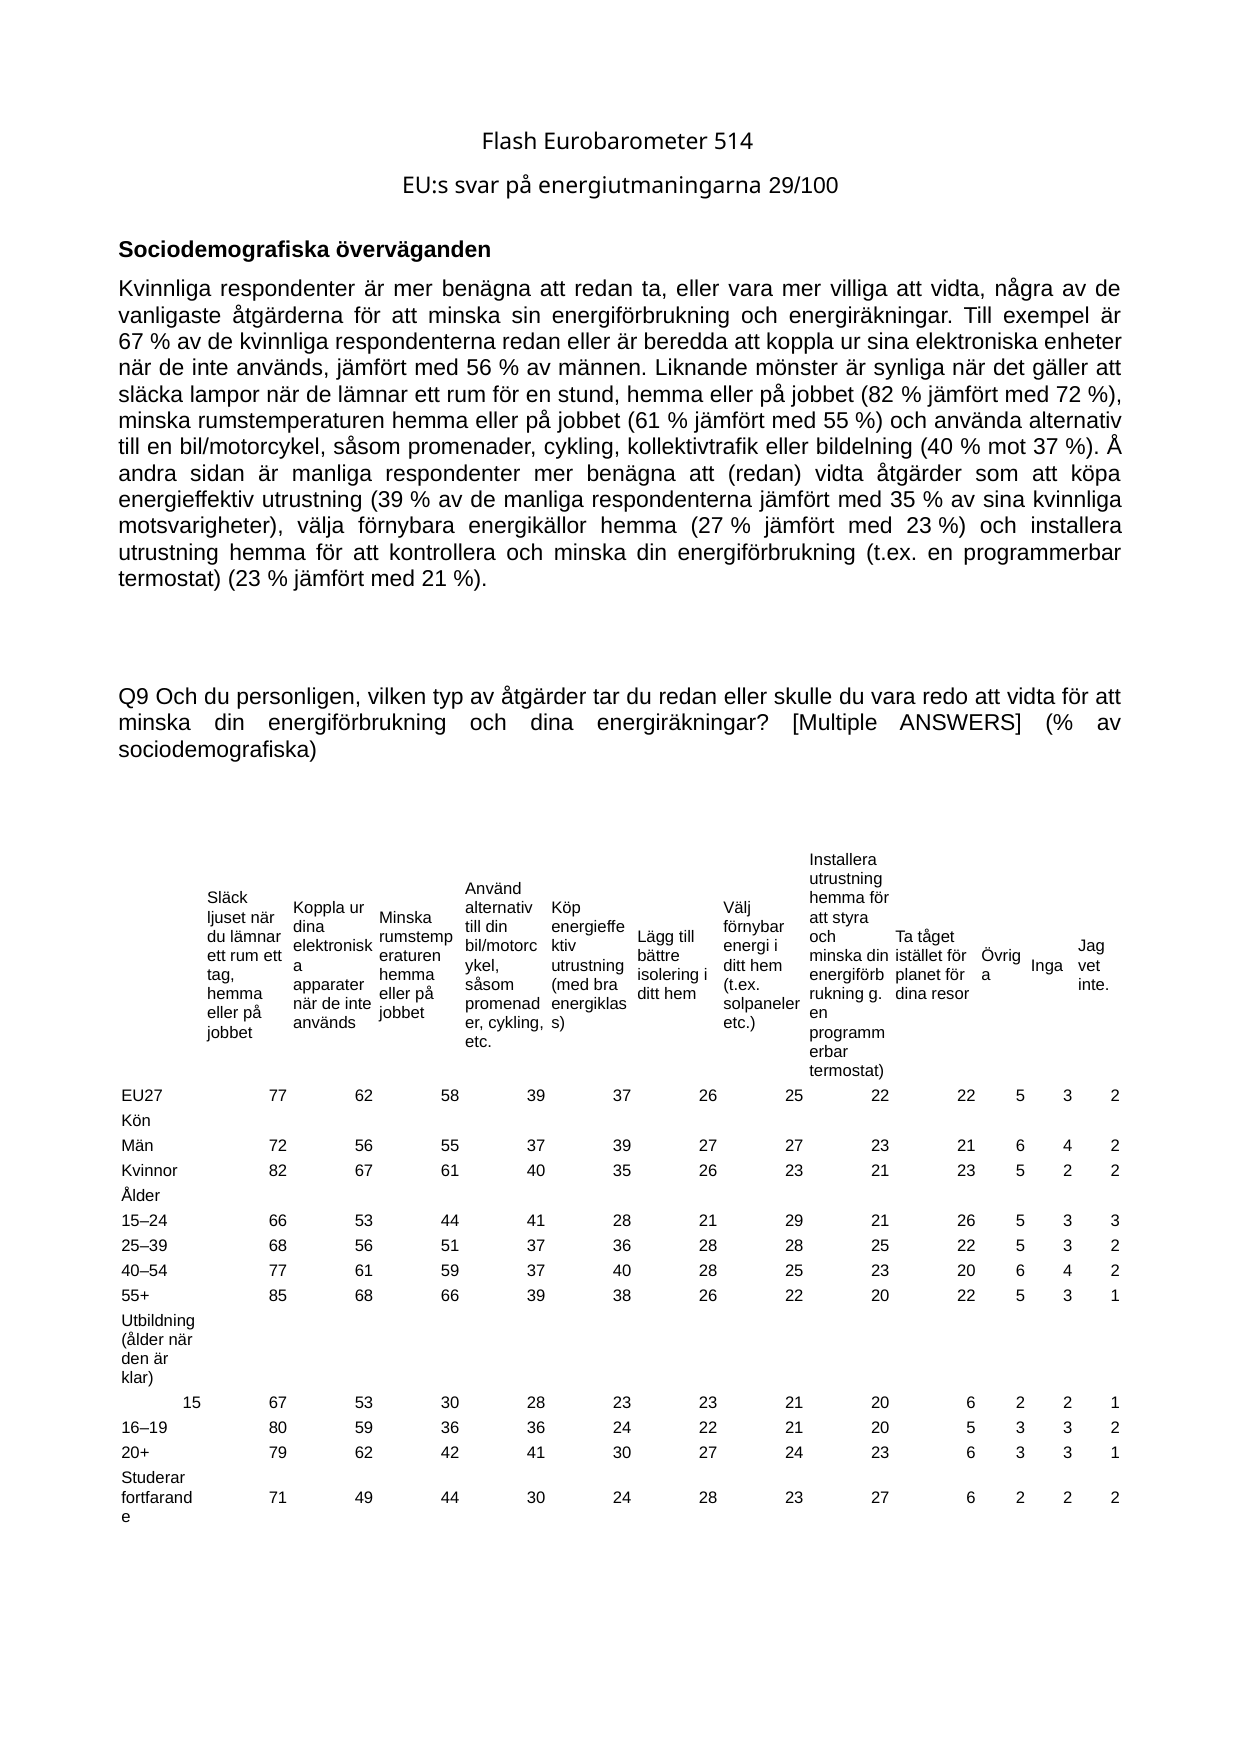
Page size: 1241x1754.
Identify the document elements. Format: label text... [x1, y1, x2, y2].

table_cell 3 [1028, 1233, 1075, 1258]
table_cell 26 [634, 1083, 720, 1108]
table_cell 27 [720, 1133, 806, 1158]
table_cell 44 [376, 1465, 462, 1529]
table_cell 35 [548, 1158, 634, 1183]
table_cell 25 [806, 1233, 892, 1258]
table_cell 28 [634, 1233, 720, 1258]
table_cell 24 [720, 1440, 806, 1465]
table_cell 56 [290, 1233, 376, 1258]
table_cell 68 [290, 1283, 376, 1308]
table_cell 37 [462, 1258, 548, 1283]
table_cell Kön [118, 1108, 204, 1133]
table_cell 20+ [118, 1440, 204, 1465]
table_cell 2 [1028, 1465, 1075, 1529]
table_cell 2 [1075, 1083, 1122, 1108]
table_cell 24 [548, 1465, 634, 1529]
table_cell 37 [462, 1133, 548, 1158]
table_cell 23 [720, 1465, 806, 1529]
table_cell [720, 1108, 806, 1133]
table_cell 2 [1075, 1258, 1122, 1283]
table_cell Män [118, 1133, 204, 1158]
table_cell 36 [548, 1233, 634, 1258]
table_cell 5 [892, 1415, 978, 1440]
table_cell 2 [1028, 1390, 1075, 1415]
table_header Släck ljuset när du lämnar ett rum ett tag, hemma eller på jobbet [204, 847, 290, 1083]
table_cell 44 [376, 1208, 462, 1233]
table_cell 66 [376, 1283, 462, 1308]
table_cell 41 [462, 1208, 548, 1233]
table_cell 22 [720, 1283, 806, 1308]
table_cell [806, 1108, 892, 1133]
table_cell [892, 1108, 978, 1133]
table_cell 1 [1075, 1440, 1122, 1465]
table_cell 40 [462, 1158, 548, 1183]
table_cell [548, 1108, 634, 1133]
table_cell [1075, 1308, 1122, 1390]
table_cell 22 [892, 1233, 978, 1258]
table_cell 3 [978, 1440, 1028, 1465]
table_cell 56 [290, 1133, 376, 1158]
table_cell 20 [806, 1415, 892, 1440]
table_cell [290, 1308, 376, 1390]
table_cell 21 [806, 1208, 892, 1233]
table_cell 4 [1028, 1133, 1075, 1158]
table_cell 77 [204, 1258, 290, 1283]
table_cell 30 [548, 1440, 634, 1465]
table_cell Ålder [118, 1183, 204, 1208]
table_cell 37 [548, 1083, 634, 1108]
table_cell [290, 1183, 376, 1208]
table_header Installera utrustning hemma för att styra och minska din energiförbrukning g. en programmerbar termostat) [806, 847, 892, 1083]
table_cell 28 [462, 1390, 548, 1415]
table_cell 5 [978, 1233, 1028, 1258]
table_cell [720, 1308, 806, 1390]
table_cell 62 [290, 1083, 376, 1108]
table_header Lägg till bättre isolering i ditt hem [634, 847, 720, 1083]
table_cell 21 [720, 1415, 806, 1440]
table_cell 4 [1028, 1258, 1075, 1283]
table_cell 22 [892, 1083, 978, 1108]
table_cell 67 [290, 1158, 376, 1183]
table_cell [290, 1108, 376, 1133]
table_cell [462, 1108, 548, 1133]
table_cell [892, 1308, 978, 1390]
table_cell 3 [1028, 1283, 1075, 1308]
table_cell [1028, 1183, 1075, 1208]
table_cell 67 [204, 1390, 290, 1415]
table_cell 2 [1075, 1465, 1122, 1529]
table_cell 23 [548, 1390, 634, 1415]
table_cell [462, 1183, 548, 1208]
table_cell 77 [204, 1083, 290, 1108]
table_cell 2 [1028, 1158, 1075, 1183]
table_cell [204, 1108, 290, 1133]
text Kvinnliga respondenter är mer benägna att redan ta, eller vara mer villiga att vidta, några av de vanligaste åtgärderna för att minska sin energiförbrukning och energiräkningar. Till exempel är 67 % av de kvinnliga respondenterna redan eller är beredda att koppla ur sina elektroniska enheter när de inte används, jämfört med 56 % av männen. Liknande mönster är synliga när det gäller att släcka lampor när de lämnar ett rum för en stund, hemma eller på jobbet (82 % jämfört med 72 %), minska rumstemperaturen hemma eller på jobbet (61 % jämfört med 55 %) och använda alternativ till en bil/motorcykel, såsom promenader, cykling, kollektivtrafik eller bildelning (40 % mot 37 %). Å andra sidan är manliga respondenter mer benägna att (redan) vidta åtgärder som att köpa energieffektiv utrustning (39 % av de manliga respondenterna jämfört med 35 % av sina kvinnliga motsvarigheter), välja förnybara energikällor hemma (27 % jämfört med 23 %) och installera utrustning hemma för att kontrollera och minska din energiförbrukning (t.ex. en programmerbar termostat) (23 % jämfört med 21 %). [118, 275, 1122, 591]
table_cell 2 [1075, 1415, 1122, 1440]
text Q9 Och du personligen, vilken typ av åtgärder tar du redan eller skulle du vara redo att vidta för att minska din energiförbrukning och dina energiräkningar? [Multiple ANSWERS] (% av sociodemografiska) [118, 683, 1122, 762]
table_cell 25 [720, 1258, 806, 1283]
table_cell 53 [290, 1208, 376, 1233]
table_header Välj förnybar energi i ditt hem (t.ex. solpaneler etc.) [720, 847, 806, 1083]
table_cell 3 [978, 1415, 1028, 1440]
table_cell 27 [806, 1465, 892, 1529]
table_cell 5 [978, 1083, 1028, 1108]
table_cell 68 [204, 1233, 290, 1258]
table_cell [376, 1108, 462, 1133]
table_cell [204, 1308, 290, 1390]
table_cell 36 [376, 1415, 462, 1440]
table_cell 2 [1075, 1133, 1122, 1158]
table_cell 49 [290, 1465, 376, 1529]
table_cell Utbildning (ålder när den är klar) [118, 1308, 204, 1390]
table_cell [978, 1183, 1028, 1208]
table_cell 5 [978, 1158, 1028, 1183]
table_header Inga [1028, 847, 1075, 1083]
table_cell 26 [892, 1208, 978, 1233]
table_cell [1028, 1108, 1075, 1133]
table_cell 23 [806, 1258, 892, 1283]
table_cell 61 [376, 1158, 462, 1183]
table_cell 2 [978, 1465, 1028, 1529]
table_cell 21 [634, 1208, 720, 1233]
table_cell [376, 1308, 462, 1390]
table_cell 2 [978, 1390, 1028, 1415]
table_cell 79 [204, 1440, 290, 1465]
table_cell 23 [806, 1440, 892, 1465]
table_cell 6 [978, 1258, 1028, 1283]
table_cell 6 [892, 1465, 978, 1529]
table_cell 28 [720, 1233, 806, 1258]
table_cell [978, 1308, 1028, 1390]
table_cell 41 [462, 1440, 548, 1465]
table_cell Kvinnor [118, 1158, 204, 1183]
table_cell 59 [290, 1415, 376, 1440]
table_cell 40 [548, 1258, 634, 1283]
table_cell 6 [892, 1440, 978, 1465]
table_cell 16–19 [118, 1415, 204, 1440]
table_header Ta tåget istället för planet för dina resor [892, 847, 978, 1083]
table_cell 23 [720, 1158, 806, 1183]
table_cell 3 [1028, 1415, 1075, 1440]
table_cell 23 [806, 1133, 892, 1158]
table_header Övriga [978, 847, 1028, 1083]
table_header [118, 847, 204, 1083]
table_cell [634, 1108, 720, 1133]
table_cell [634, 1308, 720, 1390]
table_cell 21 [720, 1390, 806, 1415]
table_cell 58 [376, 1083, 462, 1108]
text Sociodemografiska överväganden [118, 236, 1122, 262]
table_cell 37 [462, 1233, 548, 1258]
table_cell 72 [204, 1133, 290, 1158]
table_cell 28 [634, 1465, 720, 1529]
table_cell [720, 1183, 806, 1208]
table_cell 55 [376, 1133, 462, 1158]
table_cell 40–54 [118, 1258, 204, 1283]
table_cell 20 [806, 1390, 892, 1415]
table_header Använd alternativ till din bil/motorcykel, såsom promenader, cykling, etc. [462, 847, 548, 1083]
table_cell 1 [1075, 1283, 1122, 1308]
table_cell 61 [290, 1258, 376, 1283]
table_cell 3 [1028, 1440, 1075, 1465]
table_cell 6 [978, 1133, 1028, 1158]
table_header Jag vet inte. [1075, 847, 1122, 1083]
table_cell 3 [1075, 1208, 1122, 1233]
table_cell [462, 1308, 548, 1390]
table_cell Studerar fortfarande [118, 1465, 204, 1529]
table_cell [1075, 1108, 1122, 1133]
table_cell 28 [634, 1258, 720, 1283]
table_cell 2 [1075, 1158, 1122, 1183]
table_cell 25 [720, 1083, 806, 1108]
table_cell 20 [806, 1283, 892, 1308]
table_cell [376, 1183, 462, 1208]
table_cell 39 [462, 1083, 548, 1108]
table_cell 25–39 [118, 1233, 204, 1258]
table_cell [548, 1308, 634, 1390]
table_cell 21 [806, 1158, 892, 1183]
table_cell 30 [376, 1390, 462, 1415]
table_cell [978, 1108, 1028, 1133]
table_cell [806, 1308, 892, 1390]
table_cell [1075, 1183, 1122, 1208]
table_cell 6 [892, 1390, 978, 1415]
table_cell EU27 [118, 1083, 204, 1108]
table_cell [1028, 1308, 1075, 1390]
table_cell 80 [204, 1415, 290, 1440]
table_cell 23 [634, 1390, 720, 1415]
table_cell 85 [204, 1283, 290, 1308]
table_cell 22 [634, 1415, 720, 1440]
table_cell [892, 1183, 978, 1208]
table_cell 27 [634, 1133, 720, 1158]
table_cell 29 [720, 1208, 806, 1233]
table_cell 27 [634, 1440, 720, 1465]
table_header Köp energieffektiv utrustning (med bra energiklass) [548, 847, 634, 1083]
table_cell 28 [548, 1208, 634, 1233]
table_cell 26 [634, 1283, 720, 1308]
table_cell 15–24 [118, 1208, 204, 1233]
table_cell 5 [978, 1283, 1028, 1308]
table_cell [634, 1183, 720, 1208]
table_cell 5 [978, 1208, 1028, 1233]
table_cell 3 [1028, 1083, 1075, 1108]
table_cell 26 [634, 1158, 720, 1183]
table_cell 15 [118, 1390, 204, 1415]
table_cell 23 [892, 1158, 978, 1183]
table_cell 2 [1075, 1233, 1122, 1258]
table_cell 55+ [118, 1283, 204, 1308]
table_cell 59 [376, 1258, 462, 1283]
table_cell 36 [462, 1415, 548, 1440]
table_cell [548, 1183, 634, 1208]
table_cell 39 [462, 1283, 548, 1308]
table_cell 22 [806, 1083, 892, 1108]
table_cell 30 [462, 1465, 548, 1529]
table_cell 82 [204, 1158, 290, 1183]
table_header Koppla ur dina elektroniska apparater när de inte används [290, 847, 376, 1083]
table_cell 66 [204, 1208, 290, 1233]
table_cell 51 [376, 1233, 462, 1258]
table_cell 24 [548, 1415, 634, 1440]
table_cell [204, 1183, 290, 1208]
table_header Minska rumstemperaturen hemma eller på jobbet [376, 847, 462, 1083]
table_cell 39 [548, 1133, 634, 1158]
table_cell 21 [892, 1133, 978, 1158]
table_cell 22 [892, 1283, 978, 1308]
table_cell 42 [376, 1440, 462, 1465]
table_cell 1 [1075, 1390, 1122, 1415]
table_cell 53 [290, 1390, 376, 1415]
table_cell 20 [892, 1258, 978, 1283]
table_cell 71 [204, 1465, 290, 1529]
table_cell 38 [548, 1283, 634, 1308]
table_cell 3 [1028, 1208, 1075, 1233]
table_cell [806, 1183, 892, 1208]
table_cell 62 [290, 1440, 376, 1465]
